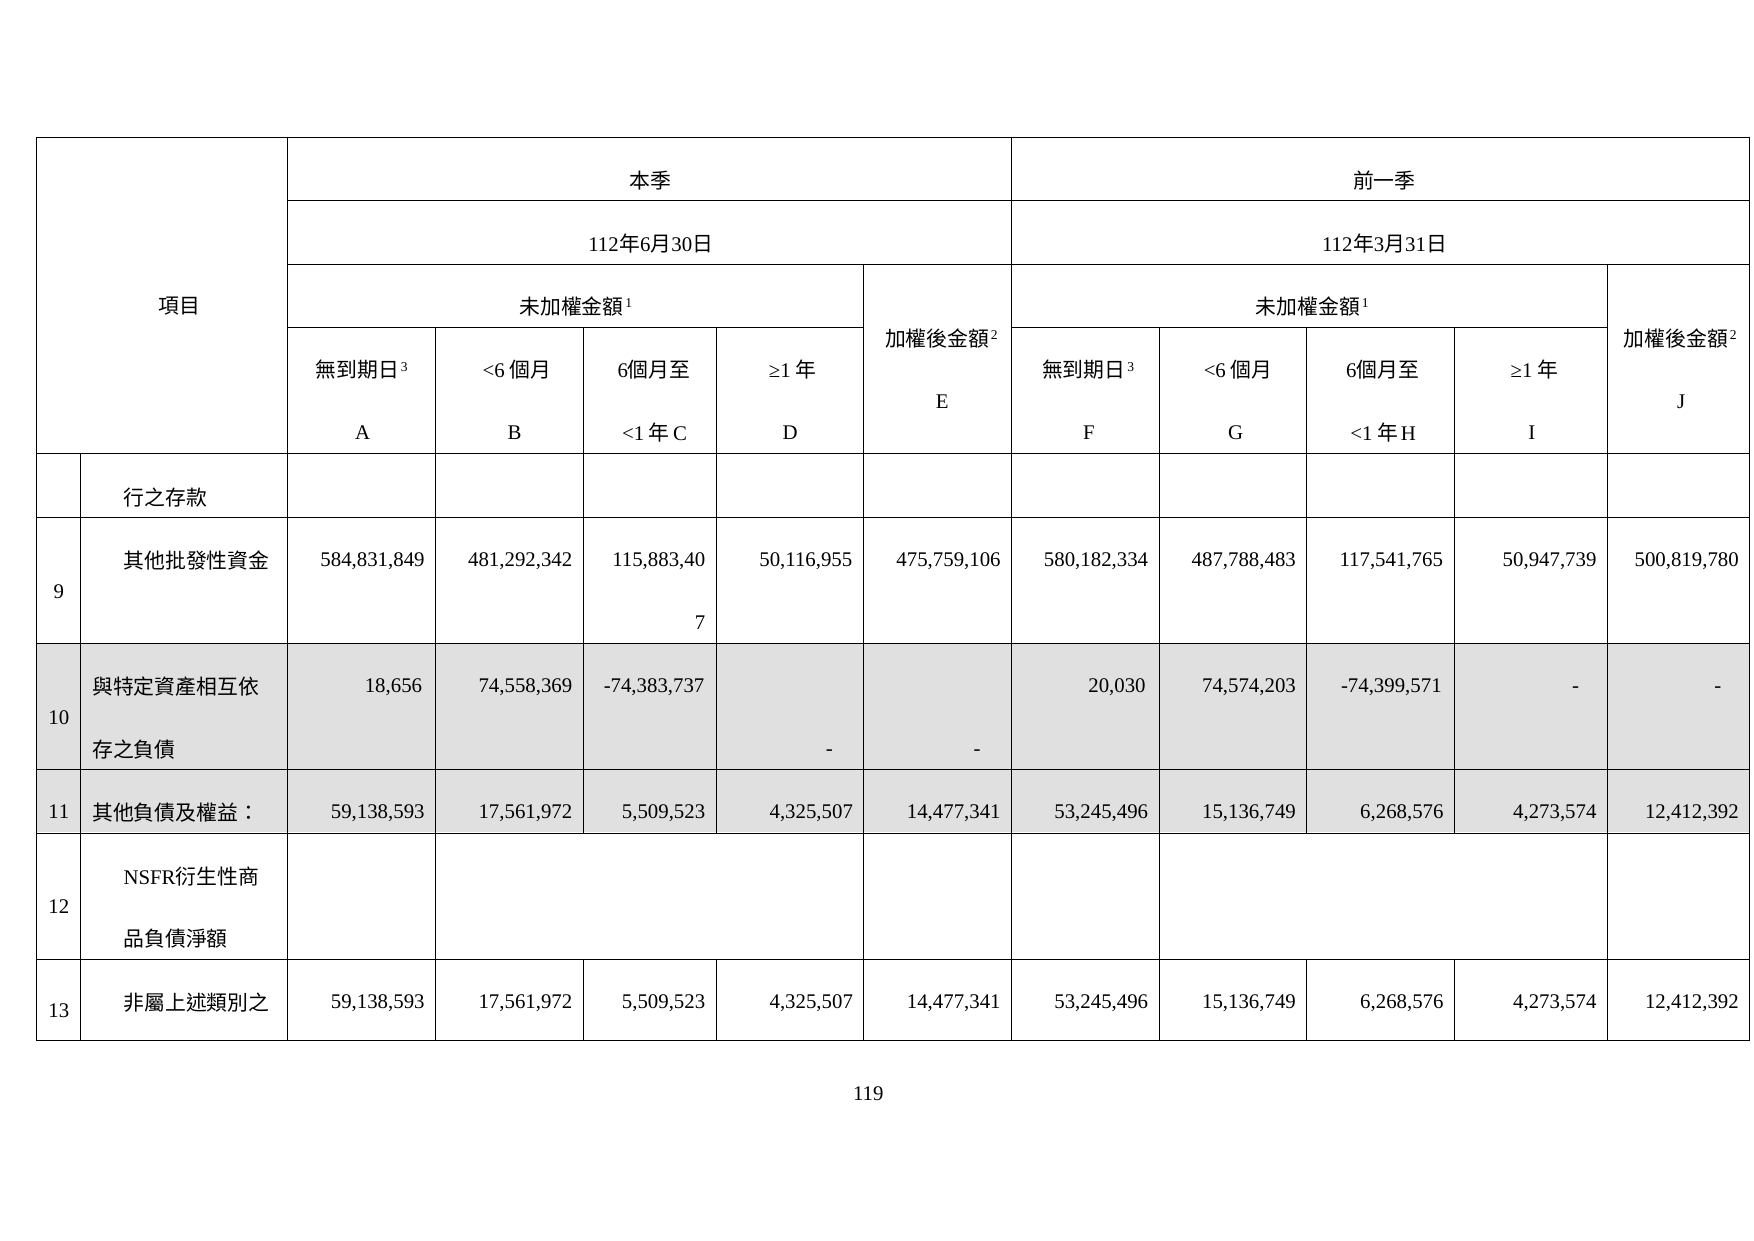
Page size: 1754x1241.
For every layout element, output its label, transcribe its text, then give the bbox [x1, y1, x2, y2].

table_cell 20,030 [1012, 644, 1159, 769]
table_cell [1608, 834, 1749, 958]
table_cell <6個月 B [436, 328, 583, 453]
table_cell [436, 834, 863, 958]
table_cell <6個月 G [1160, 328, 1306, 453]
table_cell 14,477,341 [864, 770, 1011, 832]
table_cell [288, 454, 435, 517]
table_cell 6,268,576 [1307, 960, 1454, 1040]
table_cell [436, 454, 583, 517]
table_cell 6,268,576 [1307, 770, 1454, 832]
table_cell 74,574,203 [1160, 644, 1306, 769]
table_cell 59,138,593 [288, 770, 435, 832]
table_cell 與特定資產相互依存之負債 [81, 644, 287, 769]
table_cell -74,383,737 [584, 644, 716, 769]
table_cell 4,325,507 [717, 770, 863, 832]
table_cell 其他負債及權益： [81, 770, 287, 832]
table_cell 17,561,972 [436, 960, 583, 1040]
table_cell -74,399,571 [1307, 644, 1454, 769]
table_cell 未加權金額1 [1012, 265, 1607, 327]
table_cell 加權後金額2 J [1608, 265, 1749, 453]
table_cell [1608, 454, 1749, 517]
table_cell NSFR衍生性商品負債淨額 [81, 834, 287, 958]
table_cell 481,292,342 [436, 518, 583, 643]
table_cell - [1455, 644, 1607, 769]
table_cell 487,788,483 [1160, 518, 1306, 643]
table_cell [1307, 454, 1454, 517]
table_cell 580,182,334 [1012, 518, 1159, 643]
table_cell 17,561,972 [436, 770, 583, 832]
table_cell 74,558,369 [436, 644, 583, 769]
table_cell 行之存款 [81, 454, 287, 517]
table_cell 10 [37, 644, 80, 769]
table_cell 12,412,392 [1608, 960, 1749, 1040]
table_cell 15,136,749 [1160, 770, 1306, 832]
table_cell 15,136,749 [1160, 960, 1306, 1040]
table_cell ≥1年 I [1455, 328, 1607, 453]
table_cell 12 [37, 834, 80, 958]
table_cell - [717, 644, 863, 769]
table_cell 11 [37, 770, 80, 832]
table_header 前一季 [1012, 138, 1749, 200]
table_header 項目 [37, 138, 287, 453]
table_cell 6個月至 <1年H [1307, 328, 1454, 453]
table_cell 50,947,739 [1455, 518, 1607, 643]
table_cell 112年6月30日 [288, 201, 1011, 264]
table_cell 其他批發性資金 [81, 518, 287, 643]
table_cell [1160, 454, 1306, 517]
table_cell 475,759,106 [864, 518, 1011, 643]
table_cell 53,245,496 [1012, 960, 1159, 1040]
table_cell [1455, 454, 1607, 517]
table_cell [864, 834, 1011, 958]
table_cell 4,273,574 [1455, 960, 1607, 1040]
table_cell [1012, 834, 1159, 958]
table_cell 112年3月31日 [1012, 201, 1749, 264]
table_cell [1012, 454, 1159, 517]
table_cell 500,819,780 [1608, 518, 1749, 643]
table_cell 115,883,407 [584, 518, 716, 643]
table_cell [288, 834, 435, 958]
table_cell 4,325,507 [717, 960, 863, 1040]
table_header 本季 [288, 138, 1011, 200]
table_cell 非屬上述類別之 [81, 960, 287, 1040]
table_cell 4,273,574 [1455, 770, 1607, 832]
table_cell 53,245,496 [1012, 770, 1159, 832]
table_cell 6個月至 <1年C [584, 328, 716, 453]
table_cell 12,412,392 [1608, 770, 1749, 832]
table_cell 14,477,341 [864, 960, 1011, 1040]
table_cell - [864, 644, 1011, 769]
table_cell [1160, 834, 1607, 958]
table_cell 584,831,849 [288, 518, 435, 643]
table_cell 18,656 [288, 644, 435, 769]
table_cell 無到期日3 F [1012, 328, 1159, 453]
table_cell [37, 454, 80, 517]
table_cell [864, 454, 1011, 517]
table_cell 117,541,765 [1307, 518, 1454, 643]
table_cell 加權後金額2 E [864, 265, 1011, 453]
table_cell 5,509,523 [584, 960, 716, 1040]
table_cell 無到期日3 A [288, 328, 435, 453]
table_cell 59,138,593 [288, 960, 435, 1040]
table_cell - [1608, 644, 1749, 769]
table_cell 未加權金額1 [288, 265, 863, 327]
table_cell 5,509,523 [584, 770, 716, 832]
table_cell ≥1年 D [717, 328, 863, 453]
table_cell 50,116,955 [717, 518, 863, 643]
table_cell [584, 454, 716, 517]
table_cell [717, 454, 863, 517]
table_cell 13 [37, 960, 80, 1040]
table_cell 9 [37, 518, 80, 643]
